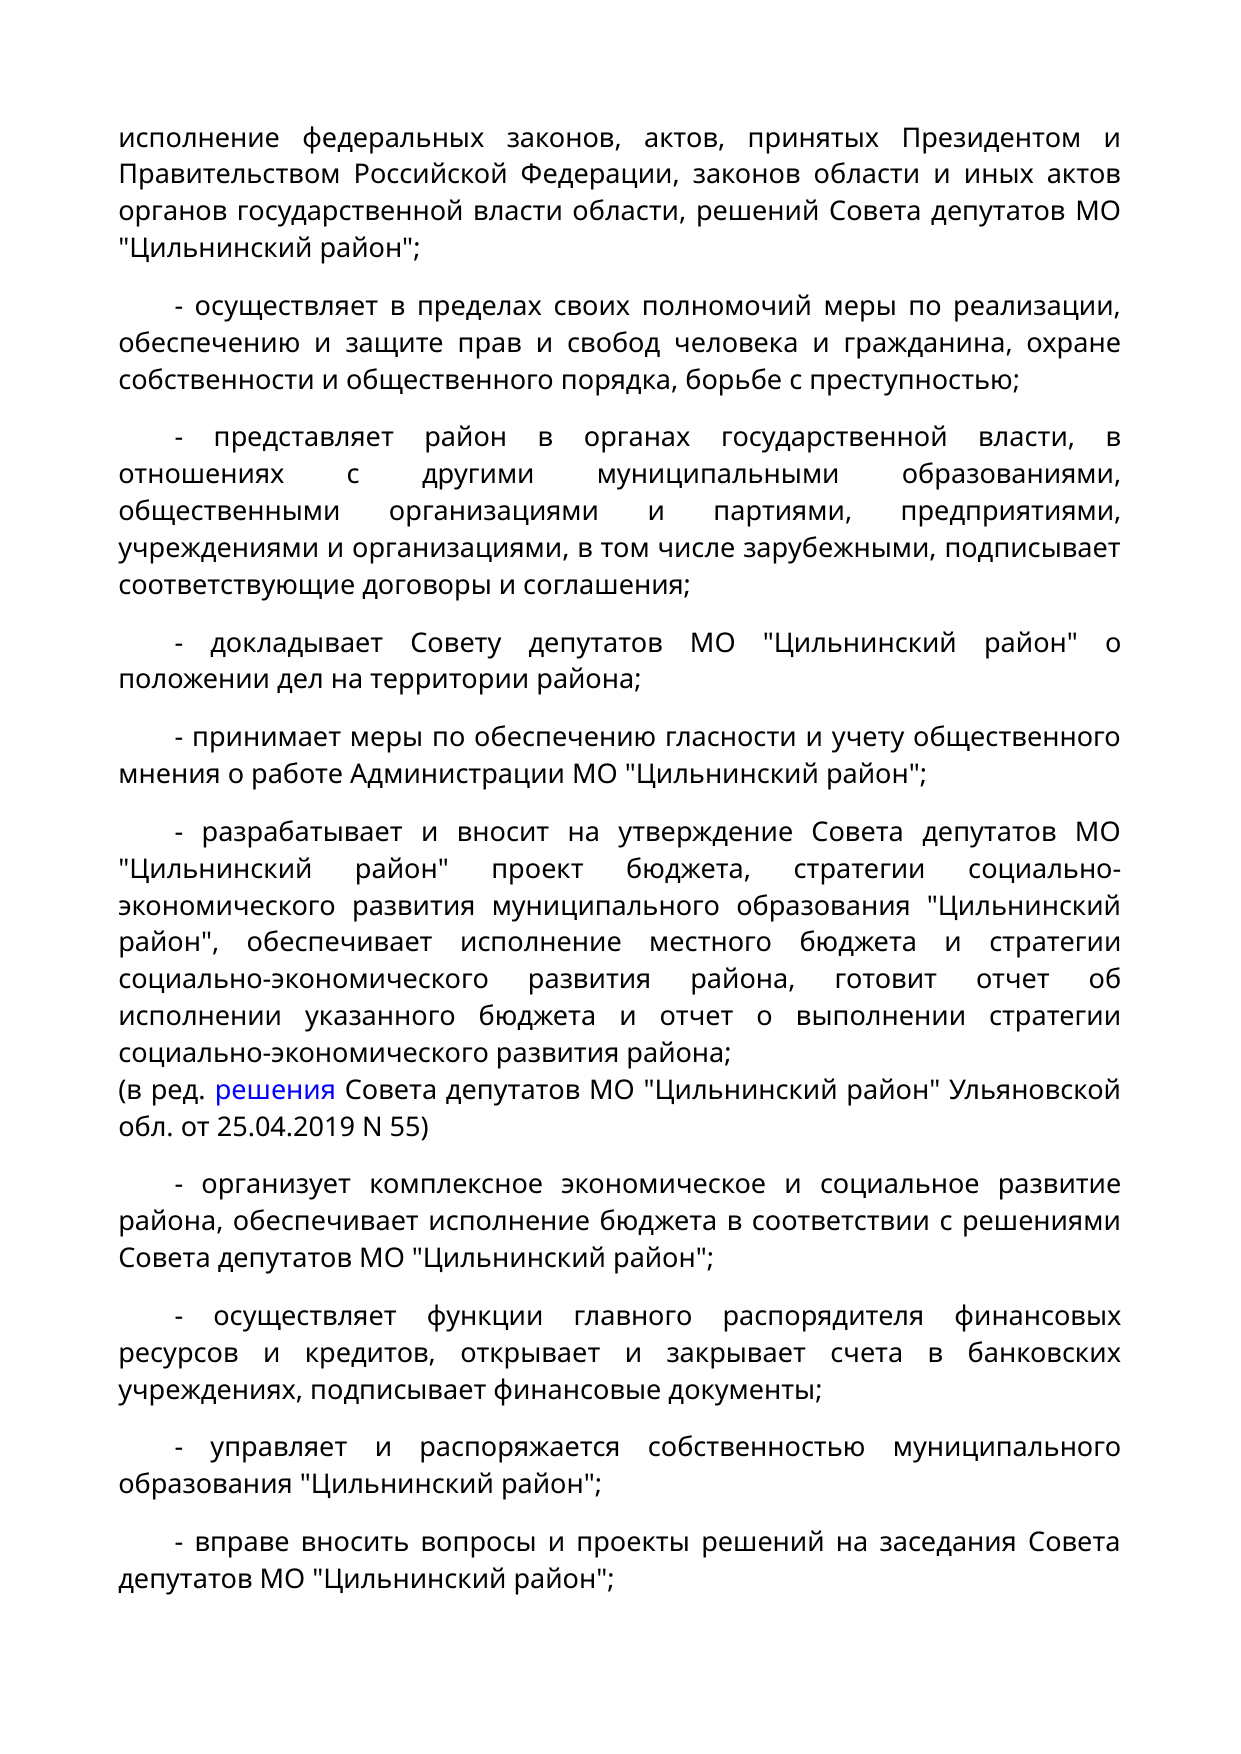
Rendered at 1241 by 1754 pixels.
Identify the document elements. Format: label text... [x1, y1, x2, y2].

text - осуществляет в пределах своих полномочий меры по реализации, обеспечению и защите прав и свобод человека и гражданина, охране собственности и общественного порядка, борьбе с преступностью; [118, 286, 1122, 397]
text - представляет район в органах государственной власти, в отношениях с другими муниципальными образованиями, общественными организациями и партиями, предприятиями, учреждениями и организациями, в том числе зарубежными, подписывает соответствующие договоры и соглашения; [118, 418, 1122, 602]
text - вправе вносить вопросы и проекты решений на заседания Совета депутатов МО "Цильнинский район"; [118, 1522, 1122, 1596]
text - осуществляет функции главного распорядителя финансовых ресурсов и кредитов, открывает и закрывает счета в банковских учреждениях, подписывает финансовые документы; [118, 1296, 1122, 1407]
text - принимает меры по обеспечению гласности и учету общественного мнения о работе Администрации МО "Цильнинский район"; [118, 718, 1122, 791]
text (в ред. решения Совета депутатов МО "Цильнинский район" Ульяновской обл. от 25.04.2019 N 55) [118, 1070, 1122, 1144]
text - организует комплексное экономическое и социальное развитие района, обеспечивает исполнение бюджета в соответствии с решениями Совета депутатов МО "Цильнинский район"; [118, 1165, 1122, 1276]
text - разрабатывает и вносит на утверждение Совета депутатов МО "Цильнинский район" проект бюджета, стратегии социально-экономического развития муниципального образования "Цильнинский район", обеспечивает исполнение местного бюджета и стратегии социально-экономического развития района, готовит отчет об исполнении указанного бюджета и отчет о выполнении стратегии социально-экономического развития района; [118, 812, 1122, 1070]
text - управляет и распоряжается собственностью муниципального образования "Цильнинский район"; [118, 1428, 1122, 1502]
text - докладывает Совету депутатов МО "Цильнинский район" о положении дел на территории района; [118, 623, 1122, 697]
text исполнение федеральных законов, актов, принятых Президентом и Правительством Российской Федерации, законов области и иных актов органов государственной власти области, решений Совета депутатов МО "Цильнинский район"; [118, 118, 1122, 266]
